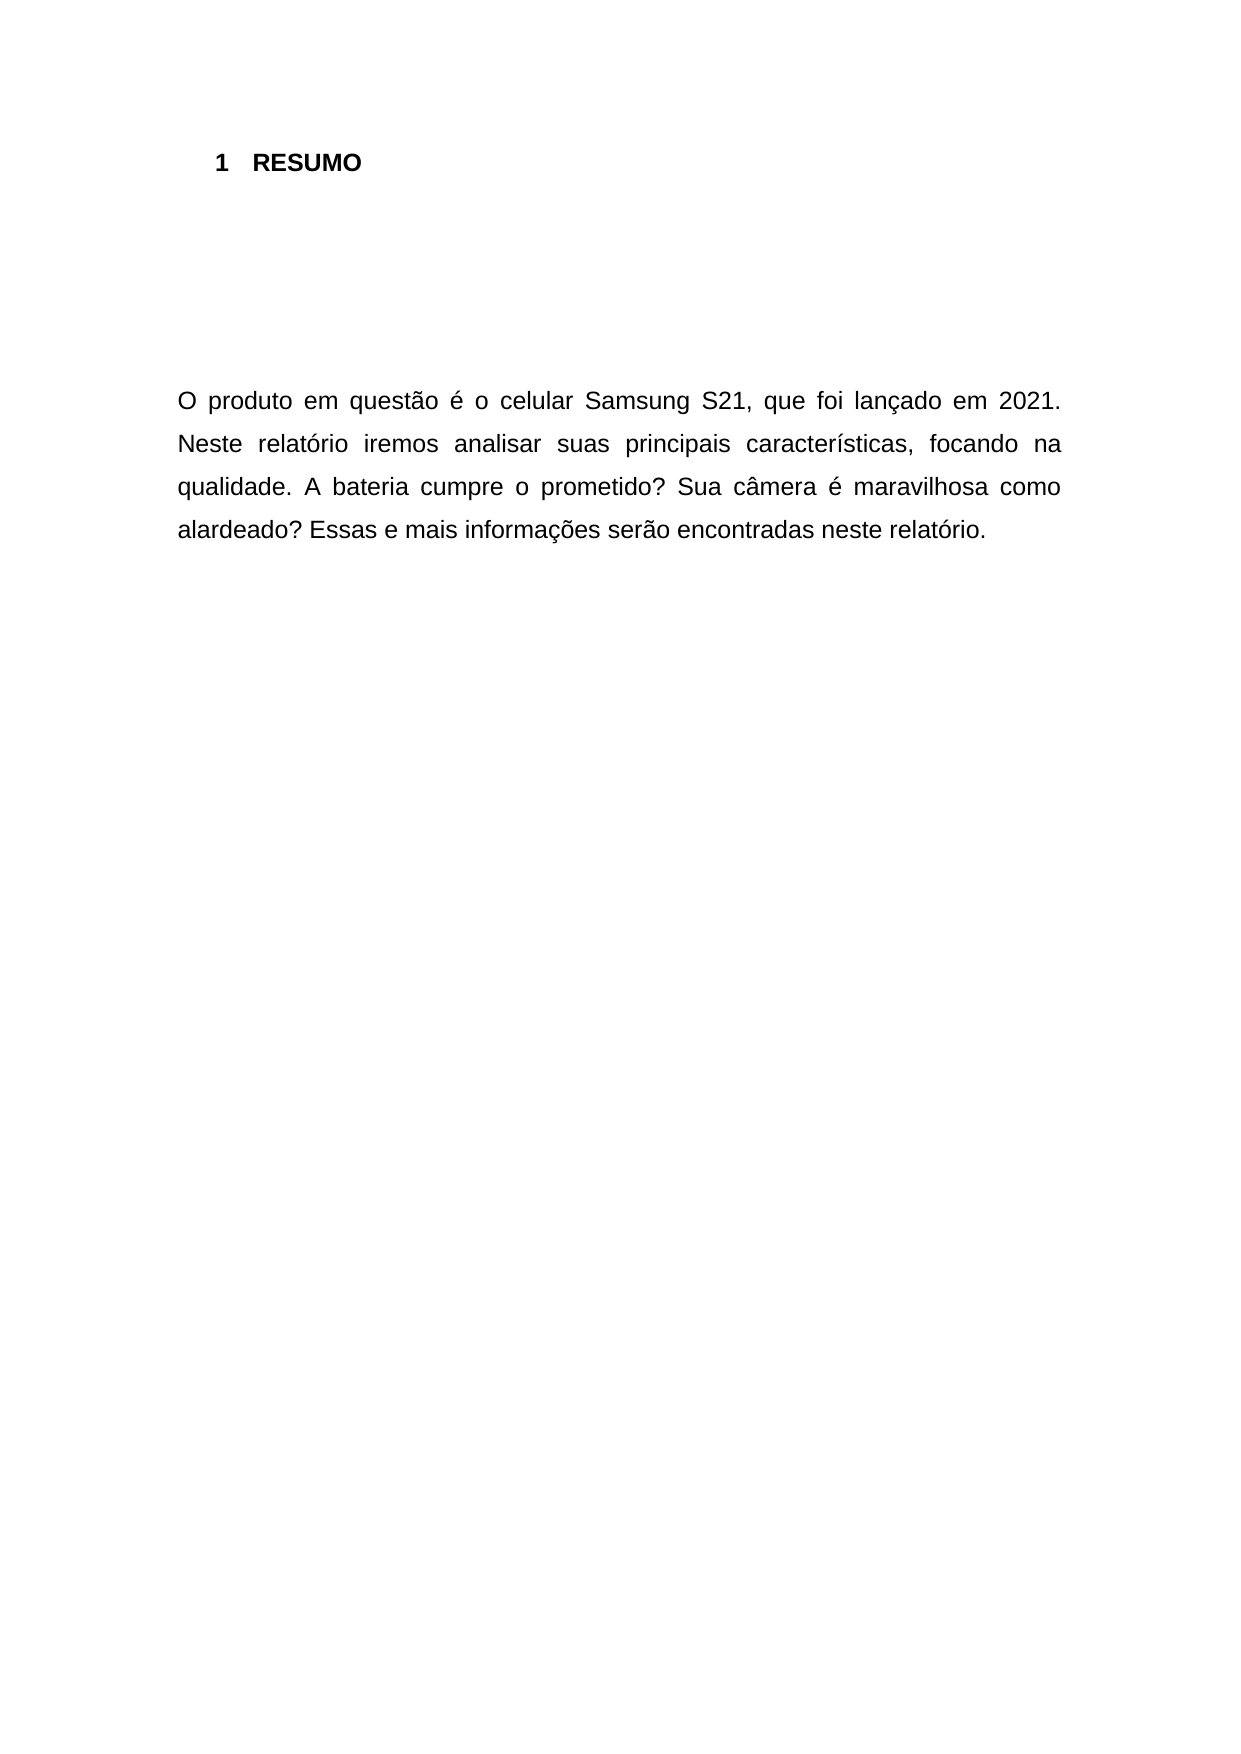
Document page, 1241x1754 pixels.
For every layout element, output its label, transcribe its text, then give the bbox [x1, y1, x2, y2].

text O produto em questão é o celular Samsung S21, que foi lançado em 2021. Neste relatório iremos analisar suas principais características, focando na qualidade. A bateria cumpre o prometido? Sua câmera é maravilhosa como alardeado? Essas e mais informações serão encontradas neste relatório. [177, 386, 1063, 544]
subtitle RESUMO [215, 148, 1063, 176]
